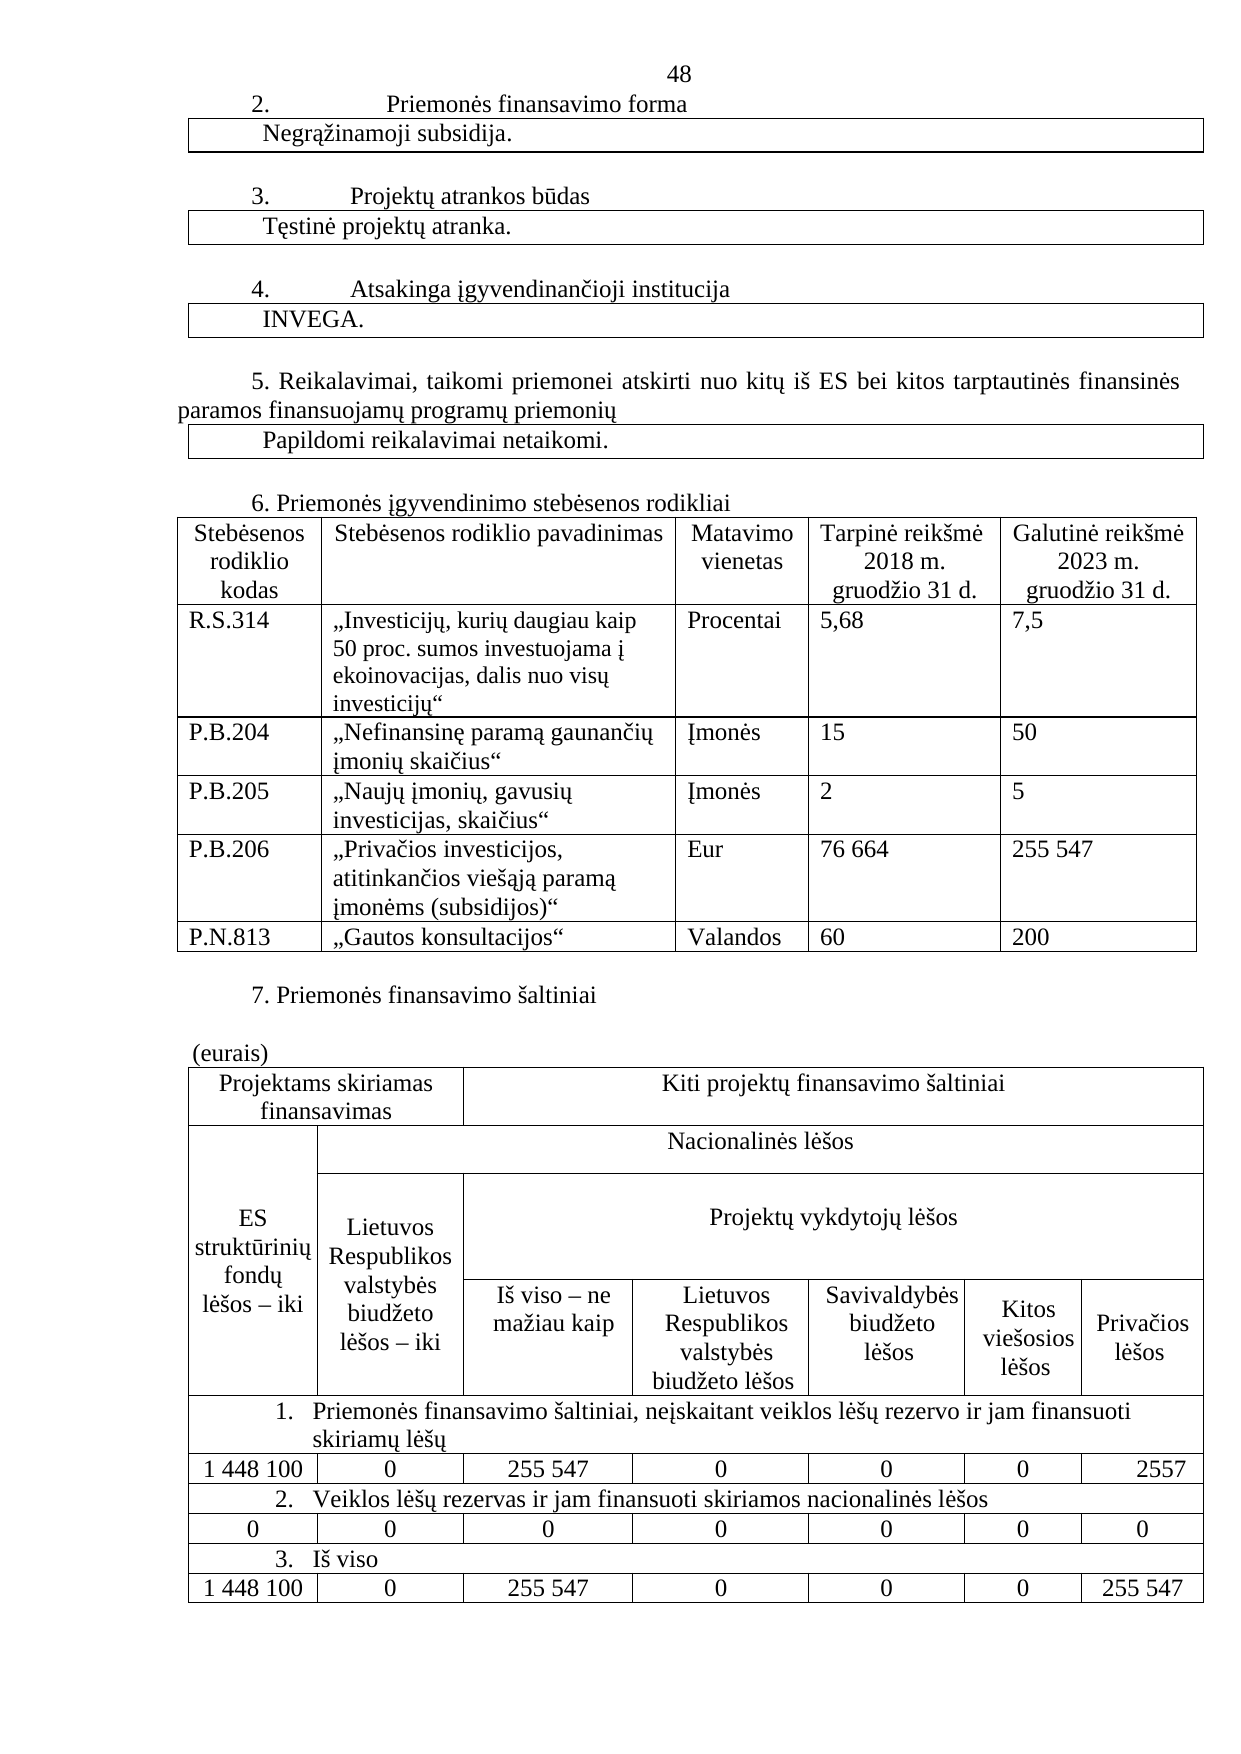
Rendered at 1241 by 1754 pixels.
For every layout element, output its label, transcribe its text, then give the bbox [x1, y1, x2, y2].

table_cell 0 [965, 1454, 1081, 1483]
table_header Papildomi reikalavimai netaikomi. [189, 425, 1203, 458]
table_cell 0 [633, 1574, 808, 1602]
table_header Stebėsenos rodiklio pavadinimas [322, 518, 675, 604]
text (eurais) [177, 1009, 904, 1067]
table_cell 5,68 [809, 605, 1000, 716]
table_cell 0 [318, 1574, 463, 1602]
table_header INVEGA. [189, 304, 1203, 337]
table_cell 2557 [1082, 1454, 1203, 1483]
table_cell 0 [809, 1574, 964, 1602]
table_cell „Gautos konsultacijos“ [322, 922, 675, 951]
table_cell 0 [633, 1454, 808, 1483]
table_cell „Investicijų, kurių daugiau kaip 50 proc. sumos investuojama į ekoinovacijas, dalis nuo visų investicijų“ [322, 605, 675, 716]
table_cell „Privačios investicijos, atitinkančios viešąją paramą įmonėms (subsidijos)“ [322, 835, 675, 921]
table_header Matavimo vienetas [676, 518, 808, 604]
text 6. Priemonės įgyvendinimo stebėsenos rodikliai [177, 488, 1181, 517]
table_cell 255 547 [464, 1454, 632, 1483]
table_cell ES struktūrinių fondų lėšos – iki [189, 1126, 317, 1395]
table_header Projektams skiriamas finansavimas [189, 1068, 463, 1125]
table_cell 5 [1001, 776, 1196, 833]
text 3. Projektų atrankos būdas [215, 181, 1181, 210]
text 4. Atsakinga įgyvendinančioji institucija [215, 274, 1181, 303]
table_cell 255 547 [1001, 835, 1196, 921]
text 5. Reikalavimai, taikomi priemonei atskirti nuo kitų iš ES bei kitos tarptautinės finansinės paramos finansuojamų programų priemonių [177, 366, 1181, 424]
table_cell Privačios lėšos [1082, 1280, 1203, 1395]
table_cell 15 [809, 718, 1000, 775]
table_cell 0 [318, 1454, 463, 1483]
table_cell Procentai [676, 605, 808, 716]
table_cell 0 [318, 1514, 463, 1543]
table_header Stebėsenos rodiklio kodas [178, 518, 321, 604]
table_cell 2 [809, 776, 1000, 833]
table_cell 200 [1001, 922, 1196, 951]
table_cell P.B.206 [178, 835, 321, 921]
table_cell Valandos [676, 922, 808, 951]
table_cell P.B.205 [178, 776, 321, 833]
table_cell 0 [633, 1514, 808, 1543]
table_cell 50 [1001, 718, 1196, 775]
table_cell Lietuvos Respublikos valstybės biudžeto lėšos – iki [318, 1174, 463, 1395]
table_cell 76 664 [809, 835, 1000, 921]
text 7. Priemonės finansavimo šaltiniai [251, 980, 1181, 1009]
table_cell P.B.204 [178, 718, 321, 775]
table_cell 0 [464, 1514, 632, 1543]
table_cell P.N.813 [178, 922, 321, 951]
table_header Negrąžinamoji subsidija. [189, 119, 1203, 151]
table_header Kiti projektų finansavimo šaltiniai [464, 1068, 1203, 1125]
table_cell 2. Veiklos lėšų rezervas ir jam finansuoti skiriamos nacionalinės lėšos [189, 1484, 1203, 1513]
table_cell 1 448 100 [189, 1574, 317, 1602]
table_cell R.S.314 [178, 605, 321, 716]
table_cell Lietuvos Respublikos valstybės biudžeto lėšos [633, 1280, 808, 1395]
table_cell „Nefinansinę paramą gaunančių įmonių skaičius“ [322, 718, 675, 775]
table_cell 0 [809, 1454, 964, 1483]
table_cell 0 [965, 1574, 1081, 1602]
table_cell Kitos viešosios lėšos [965, 1280, 1081, 1395]
table_cell 0 [809, 1514, 964, 1543]
table_cell 1. Priemonės finansavimo šaltiniai, neįskaitant veiklos lėšų rezervo ir jam finansuoti skiriamų lėšų [189, 1396, 1203, 1453]
table_header Galutinė reikšmė 2023 m. gruodžio 31 d. [1001, 518, 1196, 604]
table_cell „Naujų įmonių, gavusių investicijas, skaičius“ [322, 776, 675, 833]
table_cell 0 [965, 1514, 1081, 1543]
table_cell Įmonės [676, 718, 808, 775]
table_cell 3. Iš viso [189, 1544, 1203, 1572]
table_cell 0 [1082, 1514, 1203, 1543]
table_cell 1 448 100 [189, 1454, 317, 1483]
table_header Tęstinė projektų atranka. [189, 211, 1203, 244]
table_header Tarpinė reikšmė 2018 m. gruodžio 31 d. [809, 518, 1000, 604]
table_cell Įmonės [676, 776, 808, 833]
table_cell Projektų vykdytojų lėšos [464, 1174, 1203, 1279]
table_cell 60 [809, 922, 1000, 951]
text 2. Priemonės finansavimo forma [251, 89, 1181, 117]
table_cell 7,5 [1001, 605, 1196, 716]
table_cell 0 [189, 1514, 317, 1543]
table_cell Iš viso – ne mažiau kaip [464, 1280, 632, 1395]
table_cell Eur [676, 835, 808, 921]
table_cell Savivaldybės biudžeto lėšos [809, 1280, 964, 1395]
table_cell Nacionalinės lėšos [318, 1126, 1203, 1172]
table_cell 255 547 [1082, 1574, 1203, 1602]
table_cell 255 547 [464, 1574, 632, 1602]
